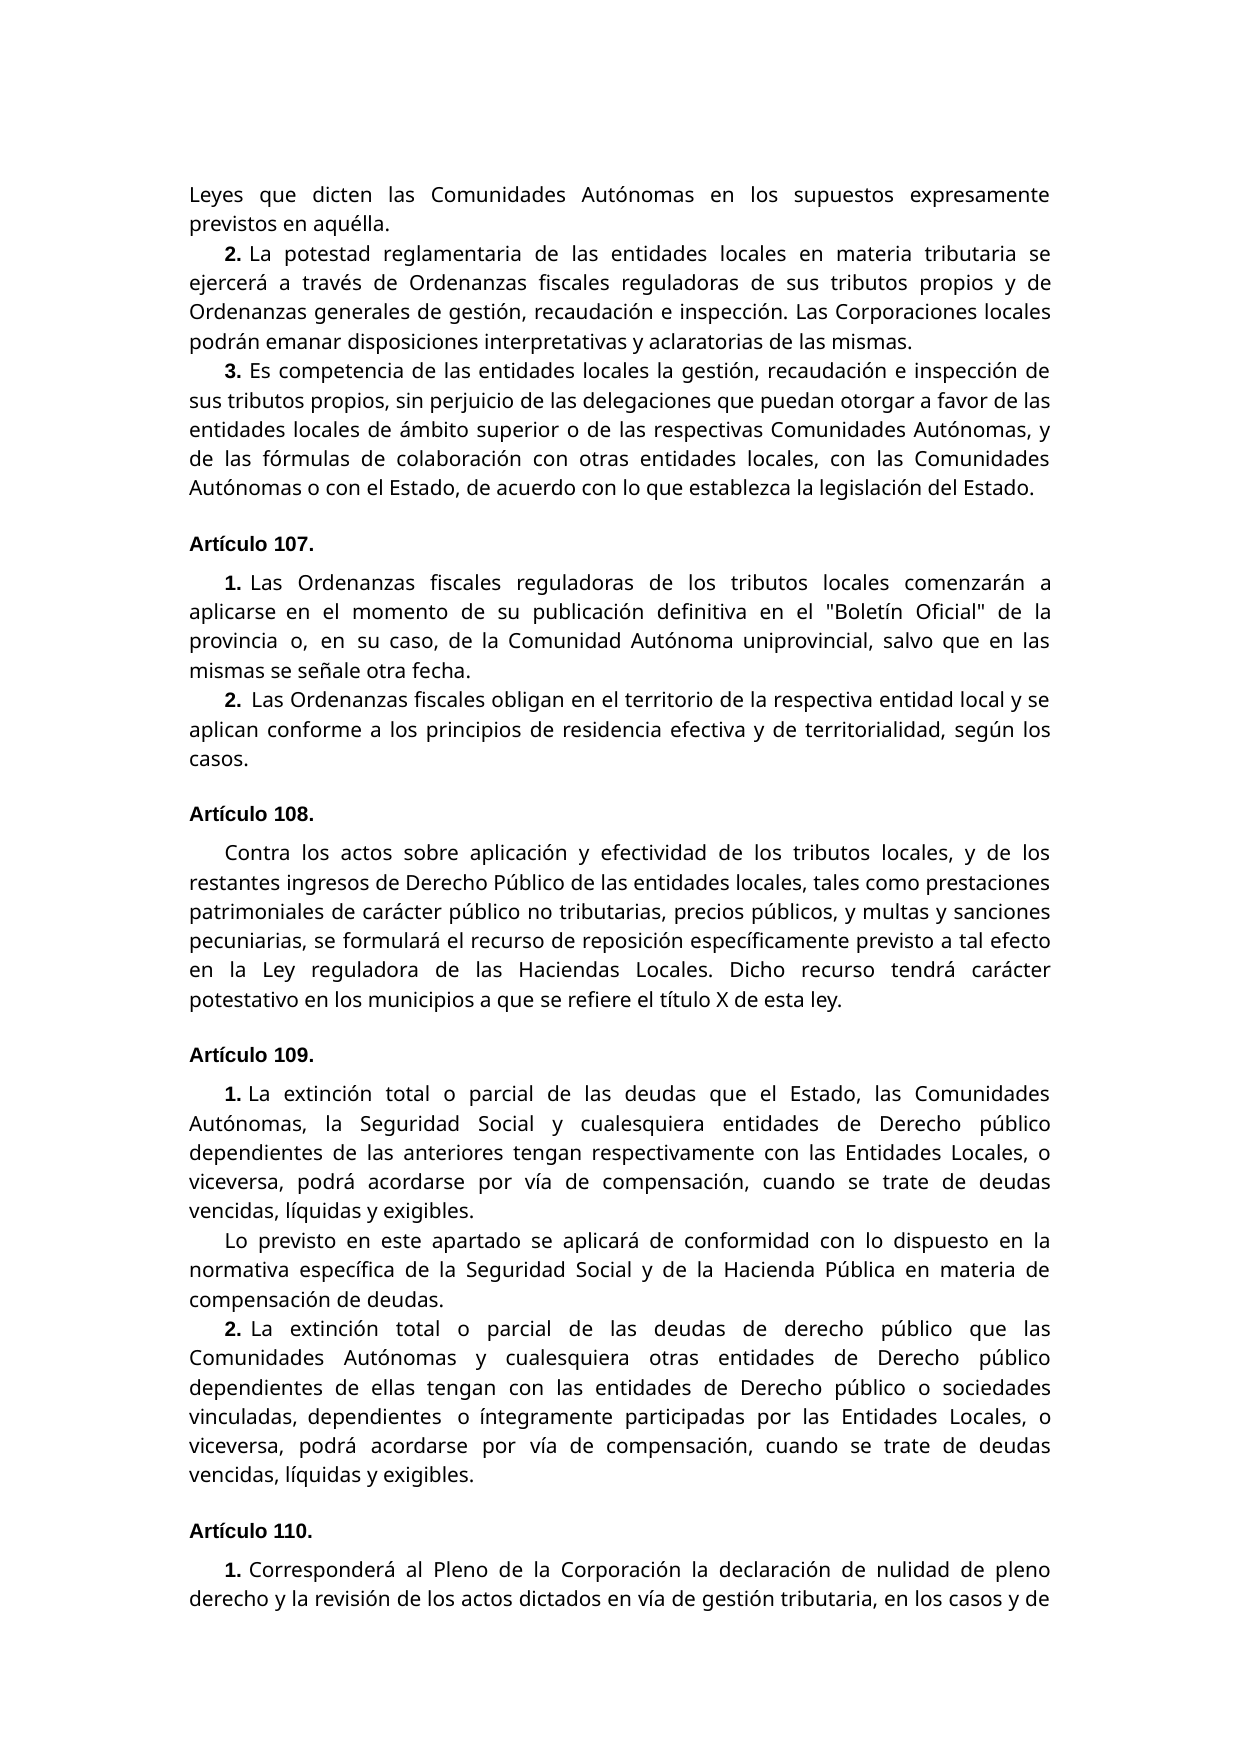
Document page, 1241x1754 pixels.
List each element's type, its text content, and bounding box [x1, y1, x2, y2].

subtitle Artículo 109. [189, 1043, 1184, 1067]
subtitle Artículo 108. [189, 802, 1184, 826]
list Las Ordenanzas fiscales reguladoras de los tributos locales comenzarán a aplicarse en el momento de su publicación definitiva en el "Boletín Oficial" de la provincia o, en su caso, de la Comunidad Autónoma uniprovincial, salvo que en las mismas se señale otra fecha. [189, 568, 1052, 684]
text Lo previsto en este apartado se aplicará de conformidad con lo dispuesto en la normativa específica de la Seguridad Social y de la Hacienda Pública en materia de compensación de deudas. [189, 1226, 1051, 1313]
subtitle Artículo 107. [189, 532, 1184, 556]
list Las Ordenanzas fiscales obligan en el territorio de la respectiva entidad local y se aplican conforme a los principios de residencia efectiva y de territorialidad, según los casos. [189, 686, 1051, 772]
list Es competencia de las entidades locales la gestión, recaudación e inspección de sus tributos propios, sin perjuicio de las delegaciones que puedan otorgar a favor de las entidades locales de ámbito superior o de las respectivas Comunidades Autónomas, y de las fórmulas de colaboración con otras entidades locales, con las Comunidades Autónomas o con el Estado, de acuerdo con lo que establezca la legislación del Estado. [189, 356, 1051, 502]
text Leyes que dicten las Comunidades Autónomas en los supuestos expresamente previstos en aquélla. [189, 180, 1051, 238]
list La extinción total o parcial de las deudas de derecho público que las Comunidades Autónomas y cualesquiera otras entidades de Derecho público dependientes de ellas tengan con las entidades de Derecho público o sociedades vinculadas, dependientes o íntegramente participadas por las Entidades Locales, o viceversa, podrá acordarse por vía de compensación, cuando se trate de deudas vencidas, líquidas y exigibles. [189, 1314, 1051, 1489]
subtitle Artículo 110. [189, 1519, 1184, 1543]
list Corresponderá al Pleno de la Corporación la declaración de nulidad de pleno derecho y la revisión de los actos dictados en vía de gestión tributaria, en los casos y de [189, 1555, 1051, 1613]
list La potestad reglamentaria de las entidades locales en materia tributaria se ejercerá a través de Ordenanzas fiscales reguladoras de sus tributos propios y de Ordenanzas generales de gestión, recaudación e inspección. Las Corporaciones locales podrán emanar disposiciones interpretativas y aclaratorias de las mismas. [189, 239, 1052, 355]
text Contra los actos sobre aplicación y efectividad de los tributos locales, y de los restantes ingresos de Derecho Público de las entidades locales, tales como prestaciones patrimoniales de carácter público no tributarias, precios públicos, y multas y sanciones pecuniarias, se formulará el recurso de reposición específicamente previsto a tal efecto en la Ley reguladora de las Haciendas Locales. Dicho recurso tendrá carácter potestativo en los municipios a que se refiere el título X de esta ley. [189, 838, 1051, 1013]
list La extinción total o parcial de las deudas que el Estado, las Comunidades Autónomas, la Seguridad Social y cualesquiera entidades de Derecho público dependientes de las anteriores tengan respectivamente con las Entidades Locales, o viceversa, podrá acordarse por vía de compensación, cuando se trate de deudas vencidas, líquidas y exigibles. [189, 1079, 1051, 1225]
